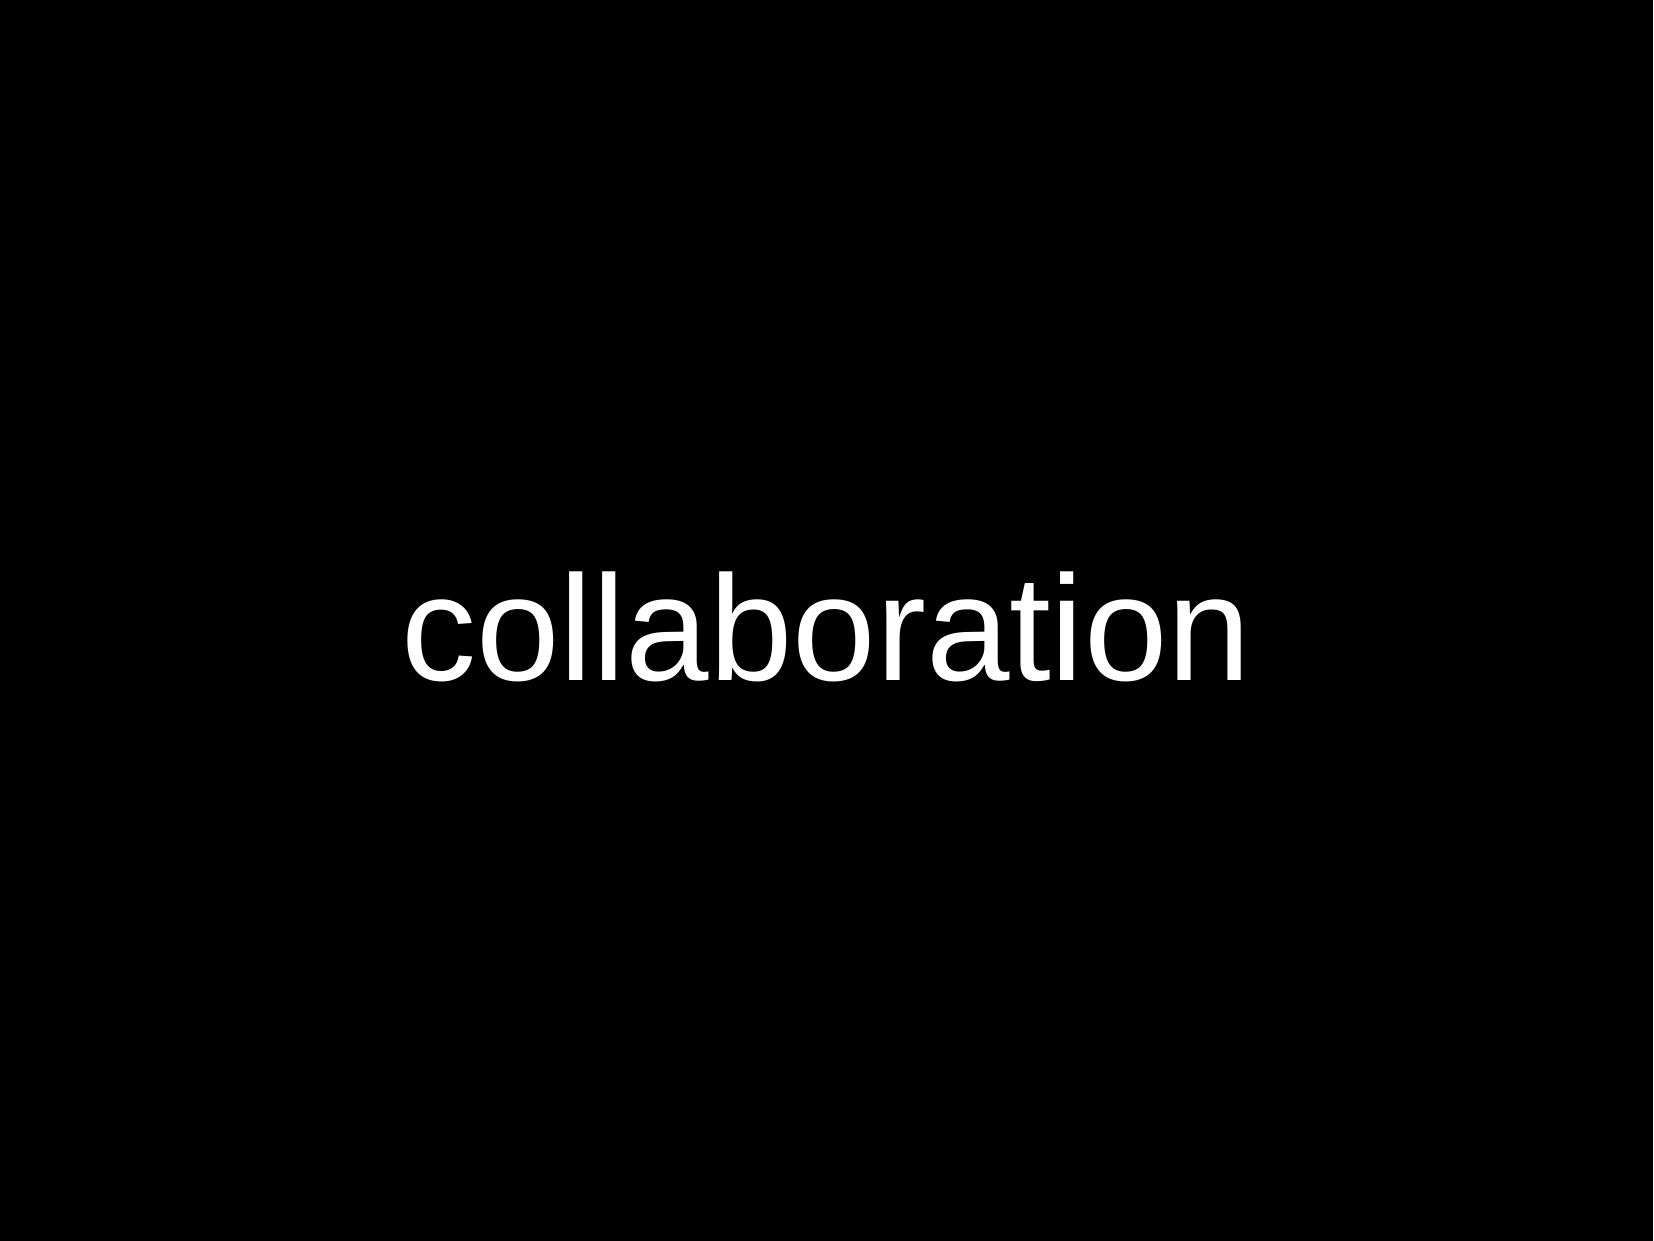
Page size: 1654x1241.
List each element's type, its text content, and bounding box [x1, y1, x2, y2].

title collaboration [82, 56, 1571, 1201]
